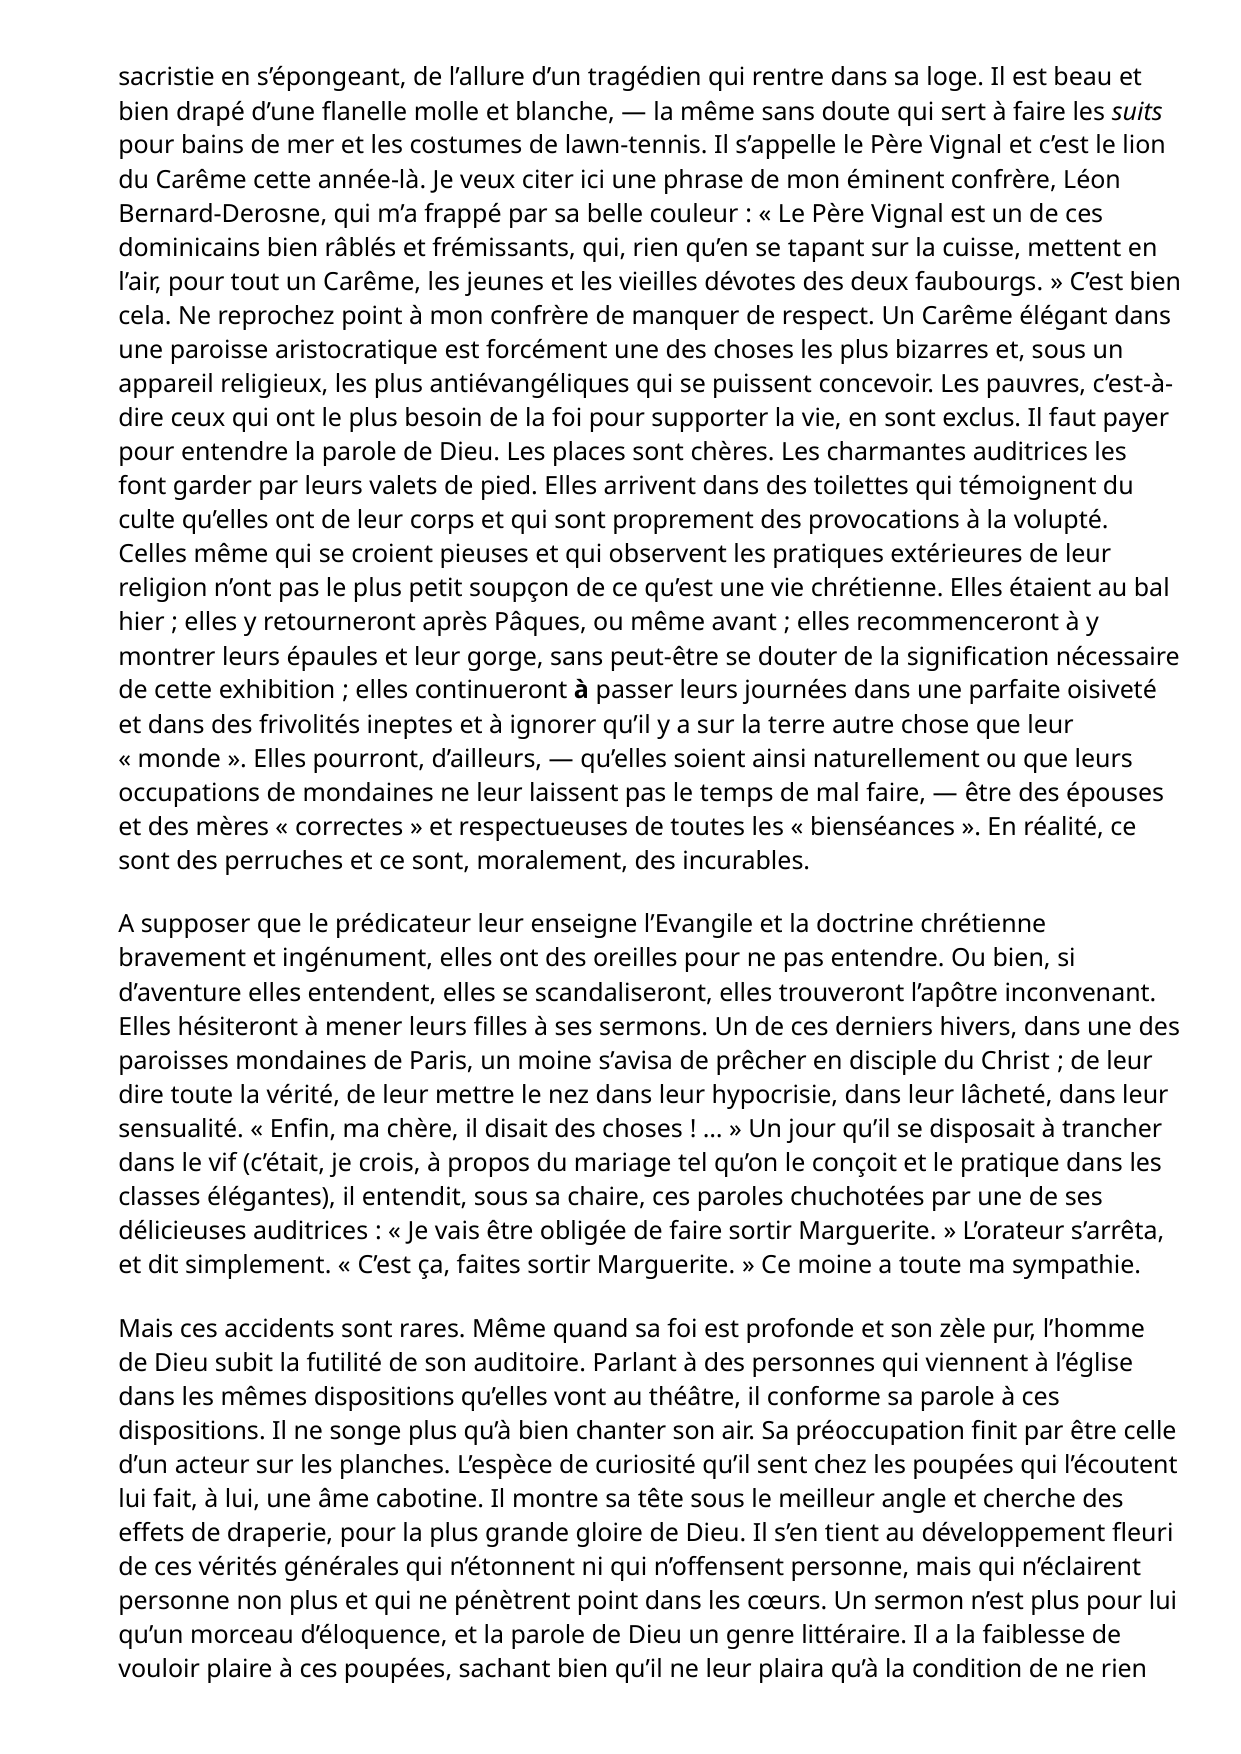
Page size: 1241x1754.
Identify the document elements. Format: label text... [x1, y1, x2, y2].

text sacristie en s’épongeant, de l’allure d’un tragédien qui rentre dans sa loge. Il est beau et bien drapé d’une flanelle molle et blanche, — la même sans doute qui sert à faire les suits pour bains de mer et les costumes de lawn-tennis. Il s’appelle le Père Vignal et c’est le lion du Carême cette année-là. Je veux citer ici une phrase de mon éminent confrère, Léon Bernard-Derosne, qui m’a frappé par sa belle couleur : « Le Père Vignal est un de ces dominicains bien râblés et frémissants, qui, rien qu’en se tapant sur la cuisse, mettent en l’air, pour tout un Carême, les jeunes et les vieilles dévotes des deux faubourgs. » C’est bien cela. Ne reprochez point à mon confrère de manquer de respect. Un Carême élégant dans une paroisse aristocratique est forcément une des choses les plus bizarres et, sous un appareil religieux, les plus antiévangéliques qui se puissent concevoir. Les pauvres, c’est-à-dire ceux qui ont le plus besoin de la foi pour supporter la vie, en sont exclus. Il faut payer pour entendre la parole de Dieu. Les places sont chères. Les charmantes auditrices les font garder par leurs valets de pied. Elles arrivent dans des toilettes qui témoignent du culte qu’elles ont de leur corps et qui sont proprement des provocations à la volupté. Celles même qui se croient pieuses et qui observent les pratiques extérieures de leur religion n’ont pas le plus petit soupçon de ce qu’est une vie chrétienne. Elles étaient au bal hier ; elles y retourneront après Pâques, ou même avant ; elles recommenceront à y montrer leurs épaules et leur gorge, sans peut-être se douter de la signification nécessaire de cette exhibition ; elles continueront à passer leurs journées dans une parfaite oisiveté et dans des frivolités ineptes et à ignorer qu’il y a sur la terre autre chose que leur « monde ». Elles pourront, d’ailleurs, — qu’elles soient ainsi naturellement ou que leurs occupations de mondaines ne leur laissent pas le temps de mal faire, — être des épouses et des mères « correctes » et respectueuses de toutes les « bienséances ». En réalité, ce sont des perruches et ce sont, moralement, des incurables. [118, 59, 1181, 877]
text A supposer que le prédicateur leur enseigne l’Evangile et la doctrine chrétienne bravement et ingénument, elles ont des oreilles pour ne pas entendre. Ou bien, si d’aventure elles entendent, elles se scandaliseront, elles trouveront l’apôtre inconvenant. Elles hésiteront à mener leurs filles à ses sermons. Un de ces derniers hivers, dans une des paroisses mondaines de Paris, un moine s’avisa de prêcher en disciple du Christ ; de leur dire toute la vérité, de leur mettre le nez dans leur hypocrisie, dans leur lâcheté, dans leur sensualité. « Enfin, ma chère, il disait des choses ! … » Un jour qu’il se disposait à trancher dans le vif (c’était, je crois, à propos du mariage tel qu’on le conçoit et le pratique dans les classes élégantes), il entendit, sous sa chaire, ces paroles chuchotées par une de ses délicieuses auditrices : « Je vais être obligée de faire sortir Marguerite. » L’orateur s’arrêta, et dit simplement. « C’est ça, faites sortir Marguerite. » Ce moine a toute ma sympathie. [118, 906, 1181, 1281]
text Mais ces accidents sont rares. Même quand sa foi est profonde et son zèle pur, l’homme de Dieu subit la futilité de son auditoire. Parlant à des personnes qui viennent à l’église dans les mêmes dispositions qu’elles vont au théâtre, il conforme sa parole à ces dispositions. Il ne songe plus qu’à bien chanter son air. Sa préoccupation finit par être celle d’un acteur sur les planches. L’espèce de curiosité qu’il sent chez les poupées qui l’écoutent lui fait, à lui, une âme cabotine. Il montre sa tête sous le meilleur angle et cherche des effets de draperie, pour la plus grande gloire de Dieu. Il s’en tient au développement fleuri de ces vérités générales qui n’étonnent ni qui n’offensent personne, mais qui n’éclairent personne non plus et qui ne pénètrent point dans les cœurs. Un sermon n’est plus pour lui qu’un morceau d’éloquence, et la parole de Dieu un genre littéraire. Il a la faiblesse de vouloir plaire à ces poupées, sachant bien qu’il ne leur plaira qu’à la condition de ne rien [118, 1310, 1181, 1685]
